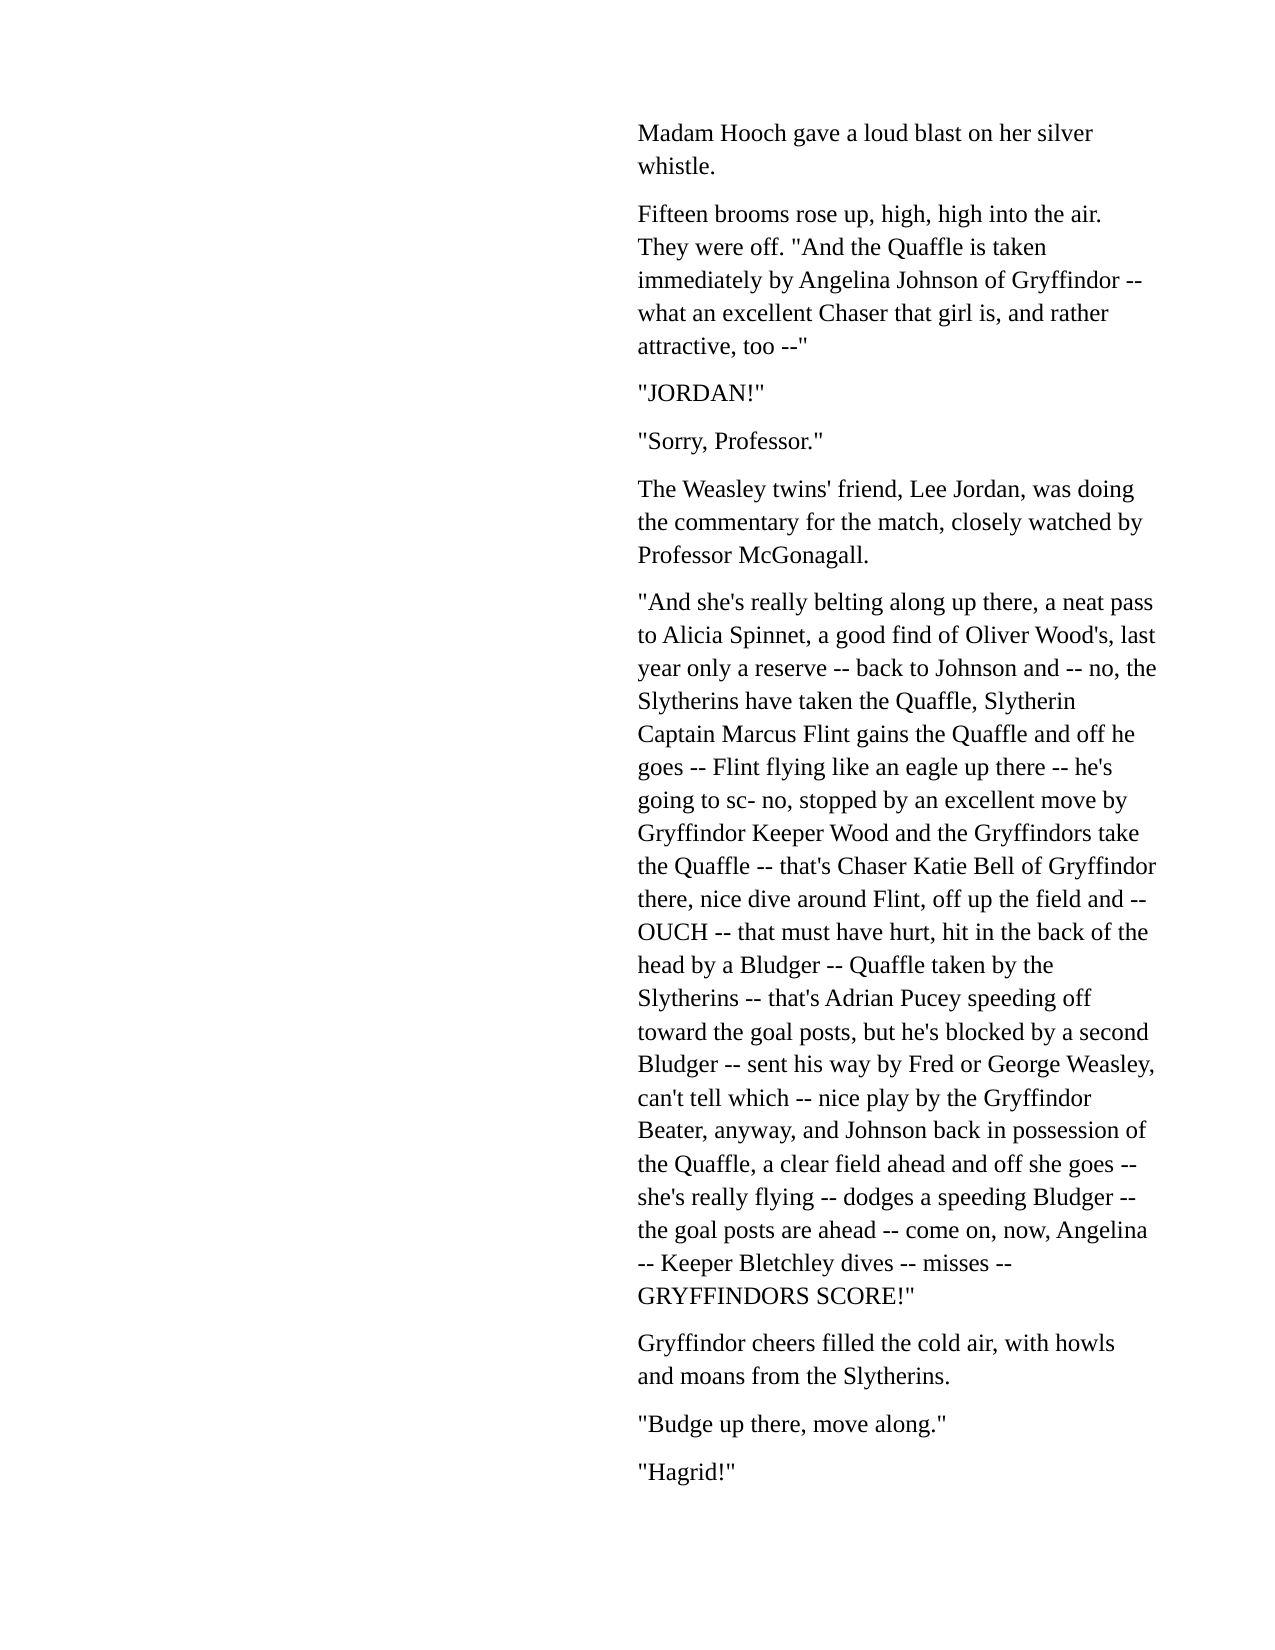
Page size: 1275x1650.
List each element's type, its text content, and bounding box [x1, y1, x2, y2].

table_cell [118, 199, 637, 378]
table_cell [118, 474, 637, 587]
table_cell The Weasley twins' friend, Lee Jordan, was doing the commentary for the match, closely watched by Professor McGonagall. [638, 474, 1157, 587]
table_cell "Sorry, Professor." [638, 426, 1157, 474]
table_cell [118, 1457, 637, 1504]
table_cell Fifteen brooms rose up, high, high into the air. They were off. "And the Quaffle is taken immediately by Angelina Johnson of Gryffindor -- what an excellent Chaser that girl is, and rather attractive, too --" [638, 199, 1157, 378]
table_cell Gryffindor cheers filled the cold air, with howls and moans from the Slytherins. [638, 1328, 1157, 1409]
table_cell [118, 379, 637, 426]
table_cell "Budge up there, move along." [638, 1409, 1157, 1457]
table_cell "And she's really belting along up there, a neat pass to Alicia Spinnet, a good find of Oliver Wood's, last year only a reserve -- back to Johnson and -- no, the Slytherins have taken the Quaffle, Slytherin Captain Marcus Flint gains the Quaffle and off he goes -- Flint flying like an eagle up there -- he's going to sc- no, stopped by an excellent move by Gryffindor Keeper Wood and the Gryffindors take the Quaffle -- that's Chaser Katie Bell of Gryffindor there, nice dive around Flint, off up the field and -- OUCH -- that must have hurt, hit in the back of the head by a Bludger -- Quaffle taken by the Slytherins -- that's Adrian Pucey speeding off toward the goal posts, but he's blocked by a second Bludger -- sent his way by Fred or George Weasley, can't tell which -- nice play by the Gryffindor Beater, anyway, and Johnson back in possession of the Quaffle, a clear field ahead and off she goes -- she's really flying -- dodges a speeding Bludger -- the goal posts are ahead -- come on, now, Angelina -- Keeper Bletchley dives -- misses -- GRYFFINDORS SCORE!" [638, 587, 1157, 1328]
table_cell [118, 118, 637, 199]
table_cell [118, 1409, 637, 1457]
table_cell "JORDAN!" [638, 379, 1157, 426]
table_cell [118, 1328, 637, 1409]
table_cell [118, 426, 637, 474]
table_cell Madam Hooch gave a loud blast on her silver whistle. [638, 118, 1157, 199]
table_cell "Hagrid!" [638, 1457, 1157, 1504]
table_cell [118, 587, 637, 1328]
